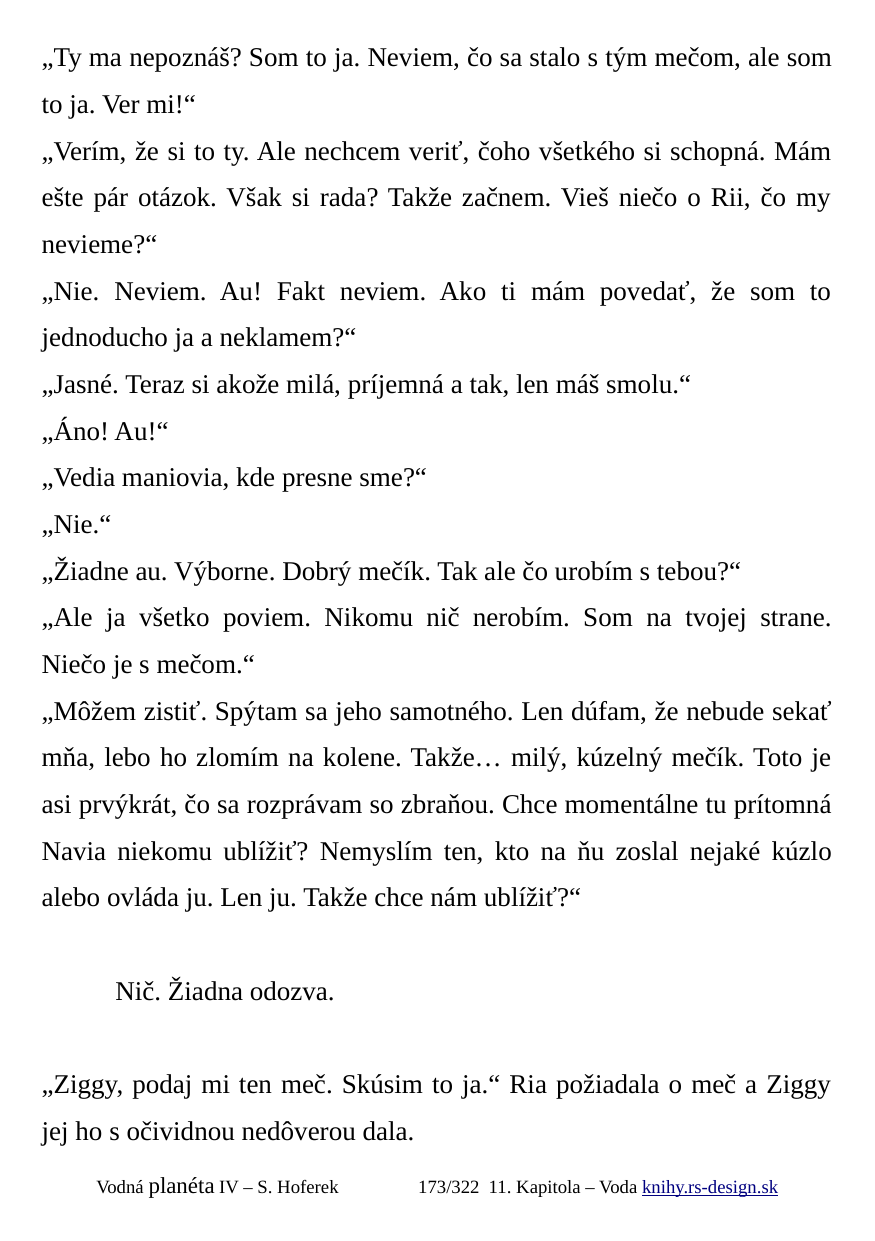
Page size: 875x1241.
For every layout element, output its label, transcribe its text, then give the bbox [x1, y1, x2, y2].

text „Ty ma nepoznáš? Som to ja. Neviem, čo sa stalo s tým mečom, ale som to ja. Ver mi!“ [41, 41, 833, 119]
text „Nie.“ [41, 508, 833, 539]
text „Môžem zistiť. Spýtam sa jeho samotného. Len dúfam, že nebude sekať mňa, lebo ho zlomím na kolene. Takže… milý, kúzelný mečík. Toto je asi prvýkrát, čo sa rozprávam so zbraňou. Chce momentálne tu prítomná Navia niekomu ublížiť? Nemyslím ten, kto na ňu zoslal nejaké kúzlo alebo ovláda ju. Len ju. Takže chce nám ublížiť?“ [41, 695, 833, 912]
text „Jasné. Teraz si akože milá, príjemná a tak, len máš smolu.“ [41, 368, 833, 399]
text „Áno! Au!“ [41, 415, 833, 446]
text „Nie. Neviem. Au! Fakt neviem. Ako ti mám povedať, že som to jednoducho ja a neklamem?“ [41, 275, 833, 352]
text „Ale ja všetko poviem. Nikomu nič nerobím. Som na tvojej strane. Niečo je s mečom.“ [41, 601, 833, 679]
text „Žiadne au. Výborne. Dobrý mečík. Tak ale čo urobím s tebou?“ [41, 555, 833, 586]
text „Ziggy, podaj mi ten meč. Skúsim to ja.“ Ria požiadala o meč a Ziggy jej ho s očividnou nedôverou dala. [41, 1068, 833, 1146]
text „Vedia maniovia, kde presne sme?“ [41, 461, 833, 492]
text „Verím, že si to ty. Ale nechcem veriť, čoho všetkého si schopná. Mám ešte pár otázok. Však si rada? Takže začnem. Vieš niečo o Rii, čo my nevieme?“ [41, 135, 833, 259]
text Nič. Žiadna odozva. [41, 975, 833, 1006]
